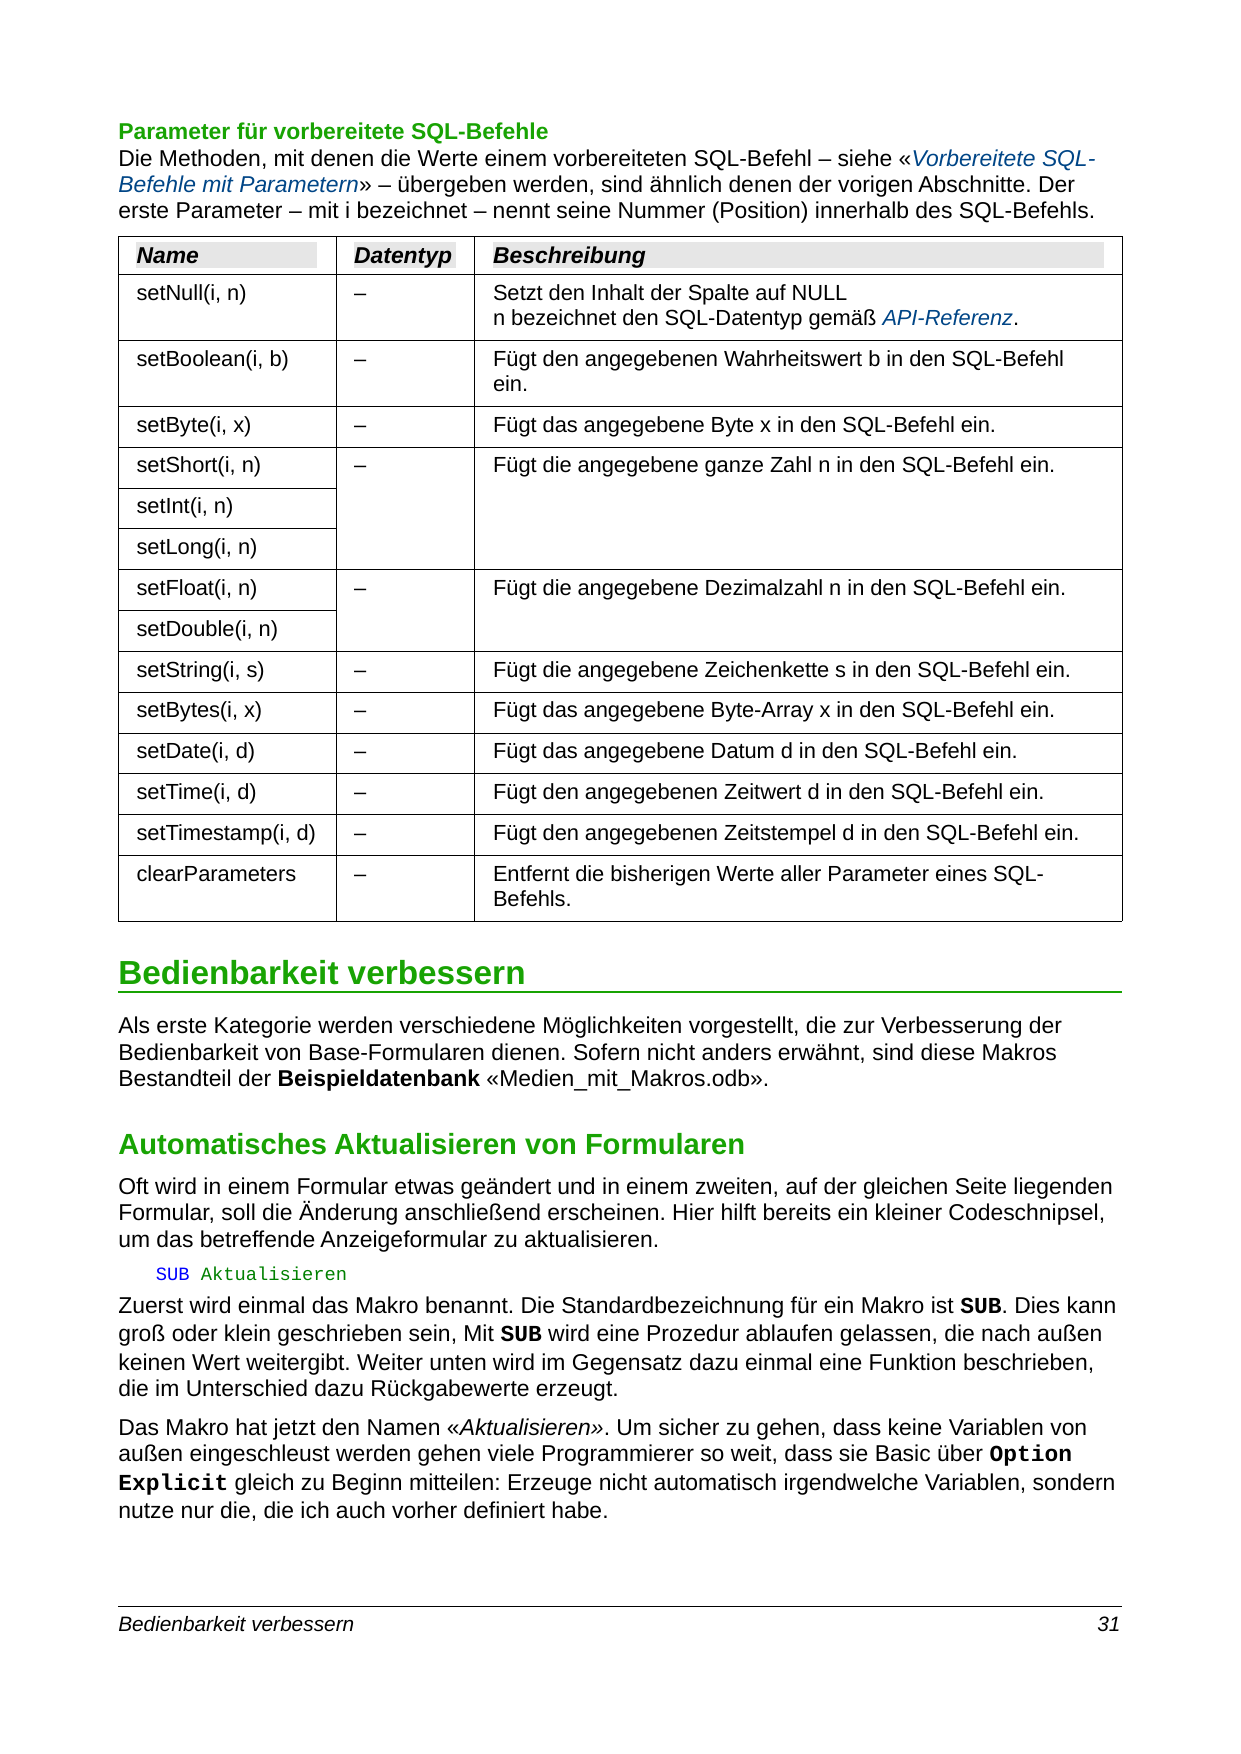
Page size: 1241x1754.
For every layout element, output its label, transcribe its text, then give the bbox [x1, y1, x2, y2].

table_cell – [337, 815, 474, 855]
table_cell setFloat(i, n) [119, 570, 336, 610]
table_header Datentyp [337, 237, 474, 274]
table_cell setString(i, s) [119, 652, 336, 692]
text Oft wird in einem Formular etwas geändert und in einem zweiten, auf der gleichen Seite liegenden Formular, soll die Änderung anschließend erscheinen. Hier hilft bereits ein kleiner Codeschnipsel, um das betreffende Anzeigeformular zu aktualisieren. [118, 1173, 1122, 1252]
table_cell – [337, 275, 474, 340]
table_header Beschreibung [475, 237, 1122, 274]
table_cell Setzt den Inhalt der Spalte auf NULL n bezeichnet den SQL-Datentyp gemäß API-Referenz. [475, 275, 1122, 340]
table_cell Fügt die angegebene Zeichenkette s in den SQL-Befehl ein. [475, 652, 1122, 692]
subtitle Bedienbarkeit verbessern [118, 953, 1122, 991]
table_cell setBytes(i, x) [119, 693, 336, 732]
table_cell Fügt den angegebenen Wahrheitswert b in den SQL-Befehl ein. [475, 341, 1122, 406]
table_cell Fügt den angegebenen Zeitwert d in den SQL-Befehl ein. [475, 774, 1122, 814]
table_cell – [337, 856, 474, 921]
table_cell – [337, 734, 474, 773]
table_cell setTimestamp(i, d) [119, 815, 336, 855]
table_cell setDouble(i, n) [119, 611, 336, 651]
text Zuerst wird einmal das Makro benannt. Die Standardbezeichnung für ein Makro ist SUB. Dies kann groß oder klein geschrieben sein, Mit SUB wird eine Prozedur ablaufen gelassen, die nach außen keinen Wert weitergibt. Weiter unten wird im Gegensatz dazu einmal eine Funktion beschrieben, die im Unterschied dazu Rückgabewerte erzeugt. [118, 1292, 1122, 1401]
subtitle Automatisches Aktualisieren von Formularen [118, 1127, 1122, 1160]
table_cell – [337, 448, 474, 569]
table_cell setShort(i, n) [119, 448, 336, 487]
table_cell – [337, 693, 474, 732]
subtitle Parameter für vorbereitete SQL-Befehle [118, 118, 1122, 144]
table_cell – [337, 652, 474, 692]
text Das Makro hat jetzt den Namen «Aktualisieren». Um sicher zu gehen, dass keine Variablen von außen eingeschleust werden gehen viele Programmierer so weit, dass sie Basic über Option Explicit gleich zu Beginn mitteilen: Erzeuge nicht automatisch irgendwelche Variablen, sondern nutze nur die, die ich auch vorher definiert habe. [118, 1414, 1122, 1523]
table_cell setInt(i, n) [119, 489, 336, 528]
table_cell – [337, 774, 474, 814]
table_cell – [337, 570, 474, 651]
text SUB Aktualisieren [156, 1264, 1122, 1286]
table_cell Fügt die angegebene Dezimalzahl n in den SQL-Befehl ein. [475, 570, 1122, 651]
table_cell setDate(i, d) [119, 734, 336, 773]
table_cell setByte(i, x) [119, 407, 336, 447]
table_cell Entfernt die bisherigen Werte aller Parameter eines SQL-Befehls. [475, 856, 1122, 921]
table_cell Fügt die angegebene ganze Zahl n in den SQL-Befehl ein. [475, 448, 1122, 569]
table_cell Fügt das angegebene Byte-Array x in den SQL-Befehl ein. [475, 693, 1122, 732]
table_cell setNull(i, n) [119, 275, 336, 340]
text Die Methoden, mit denen die Werte einem vorbereiteten SQL-Befehl – siehe «Vorbereitete SQL-Befehle mit Parametern» – übergeben werden, sind ähnlich denen der vorigen Abschnitte. Der erste Parameter – mit i bezeichnet – nennt seine Nummer (Position) innerhalb des SQL-Befehls. [118, 144, 1122, 223]
table_cell setTime(i, d) [119, 774, 336, 814]
table_cell Fügt das angegebene Byte x in den SQL-Befehl ein. [475, 407, 1122, 447]
table_header Name [119, 237, 336, 274]
table_cell clearParameters [119, 856, 336, 921]
text Als erste Kategorie werden verschiedene Möglichkeiten vorgestellt, die zur Verbesserung der Bedienbarkeit von Base-Formularen dienen. Sofern nicht anders erwähnt, sind diese Makros Bestandteil der Beispieldatenbank «Medien_mit_Makros.odb». [118, 1012, 1122, 1091]
table_cell – [337, 341, 474, 406]
table_cell setLong(i, n) [119, 529, 336, 569]
table_cell setBoolean(i, b) [119, 341, 336, 406]
table_cell – [337, 407, 474, 447]
table_cell Fügt den angegebenen Zeitstempel d in den SQL-Befehl ein. [475, 815, 1122, 855]
table_cell Fügt das angegebene Datum d in den SQL-Befehl ein. [475, 734, 1122, 773]
